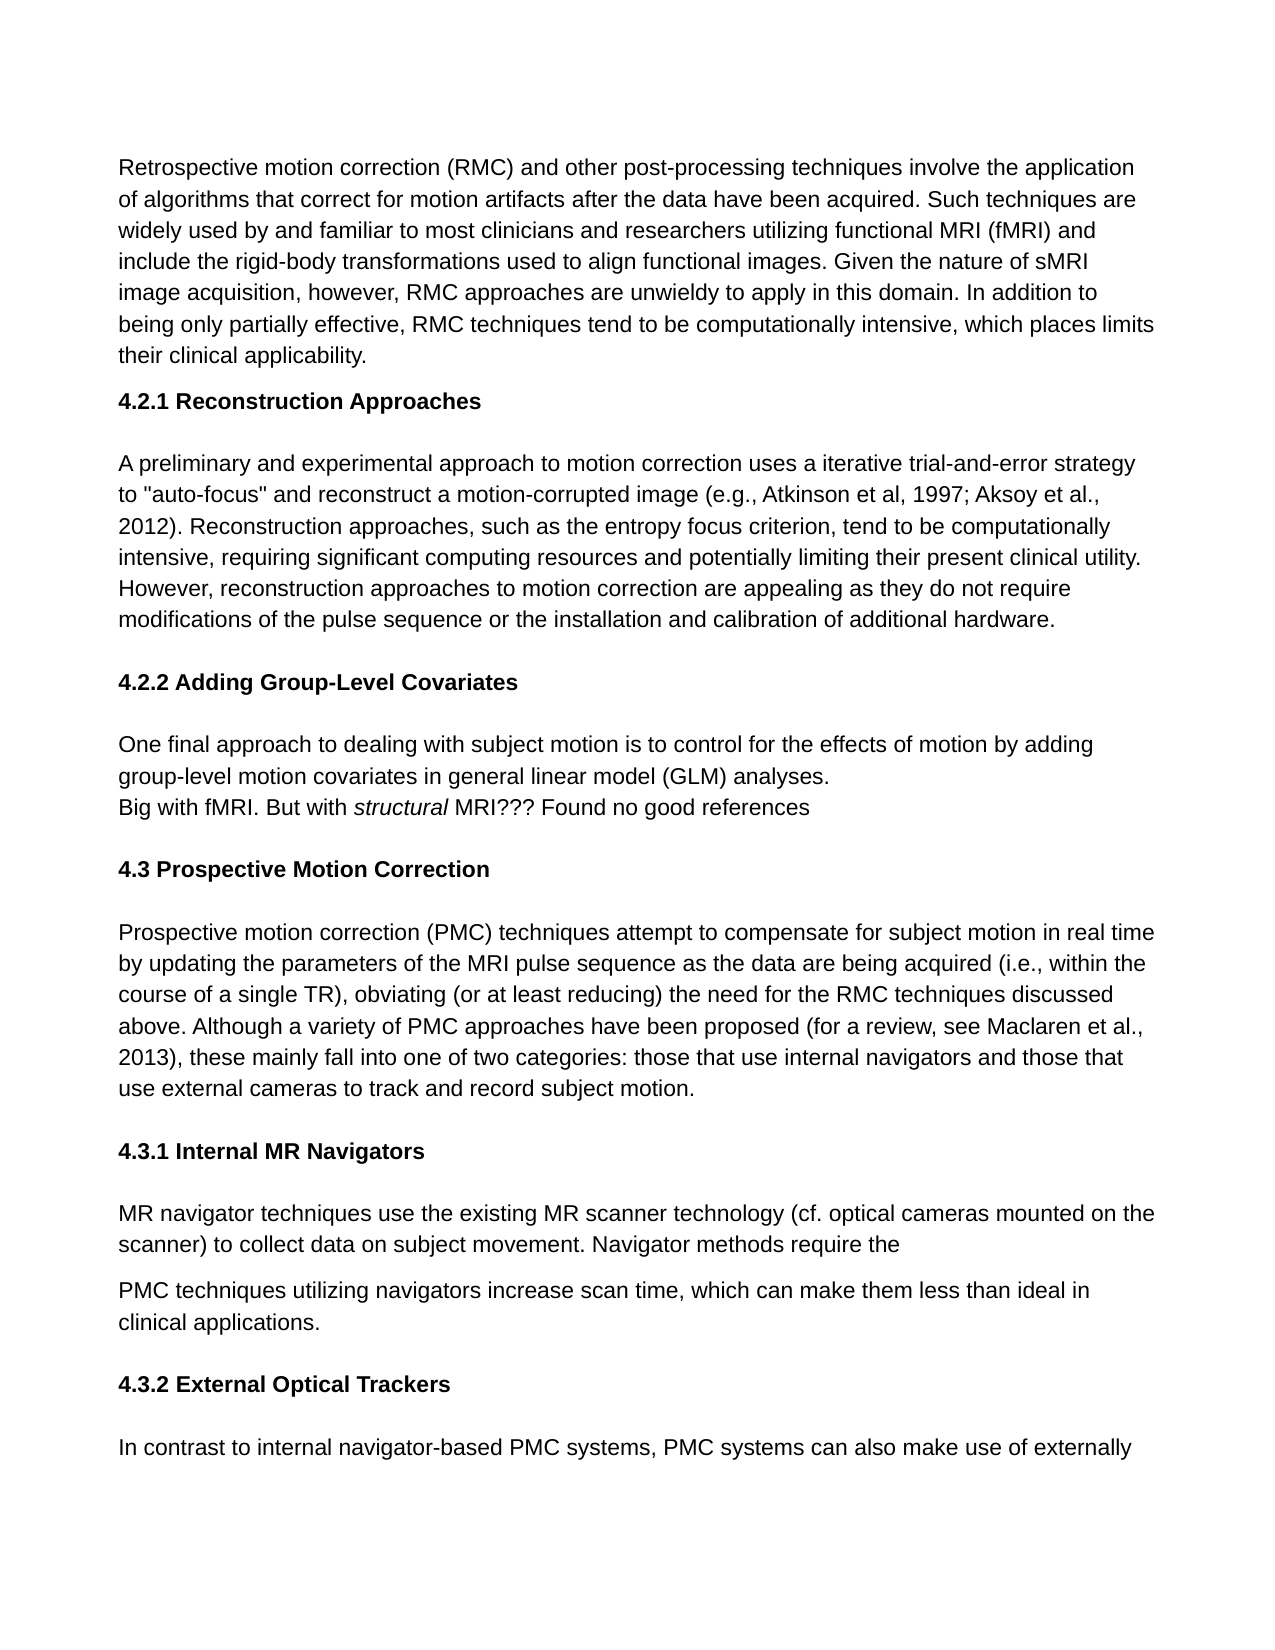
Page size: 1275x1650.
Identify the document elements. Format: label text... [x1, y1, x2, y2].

text PMC techniques utilizing navigators increase scan time, which can make them less than ideal in clinical applications. 4.3.2 External Optical Trackers In contrast to internal navigator-based PMC systems, PMC systems can also make use of externally [118, 1272, 1157, 1460]
text 4.2.1 Reconstruction Approaches A preliminary and experimental approach to motion correction uses a iterative trial-and-error strategy to "auto-focus" and reconstruct a motion-corrupted image (e.g., Atkinson et al, 1997; Aksoy et al., 2012). Reconstruction approaches, such as the entropy focus criterion, tend to be computationally intensive, requiring significant computing resources and potentially limiting their present clinical utility. However, reconstruction approaches to motion correction are appealing as they do not require modifications of the pulse sequence or the installation and calibration of additional hardware. 4.2.2 Adding Group-Level Covariates One final approach to dealing with subject motion is to control for the effects of motion by adding group-level motion covariates in general linear model (GLM) analyses. [118, 383, 1157, 789]
text Retrospective motion correction (RMC) and other post-processing techniques involve the application of algorithms that correct for motion artifacts after the data have been acquired. Such techniques are widely used by and familiar to most clinicians and researchers utilizing functional MRI (fMRI) and include the rigid-body transformations used to align functional images. Given the nature of sMRI image acquisition, however, RMC approaches are unwieldy to apply in this domain. In addition to being only partially effective, RMC techniques tend to be computationally intensive, which places limits their clinical applicability. [118, 118, 1157, 368]
text Big with fMRI. But with structural MRI??? Found no good references 4.3 Prospective Motion Correction Prospective motion correction (PMC) techniques attempt to compensate for subject motion in real time by updating the parameters of the MRI pulse sequence as the data are being acquired (i.e., within the course of a single TR), obviating (or at least reducing) the need for the RMC techniques discussed above. Although a variety of PMC approaches have been proposed (for a review, see Maclaren et al., 2013), these mainly fall into one of two categories: those that use internal navigators and those that use external cameras to track and record subject motion. 4.3.1 Internal MR Navigators MR navigator techniques use the existing MR scanner technology (cf. optical cameras mounted on the scanner) to collect data on subject movement. Navigator methods require the [118, 789, 1157, 1258]
